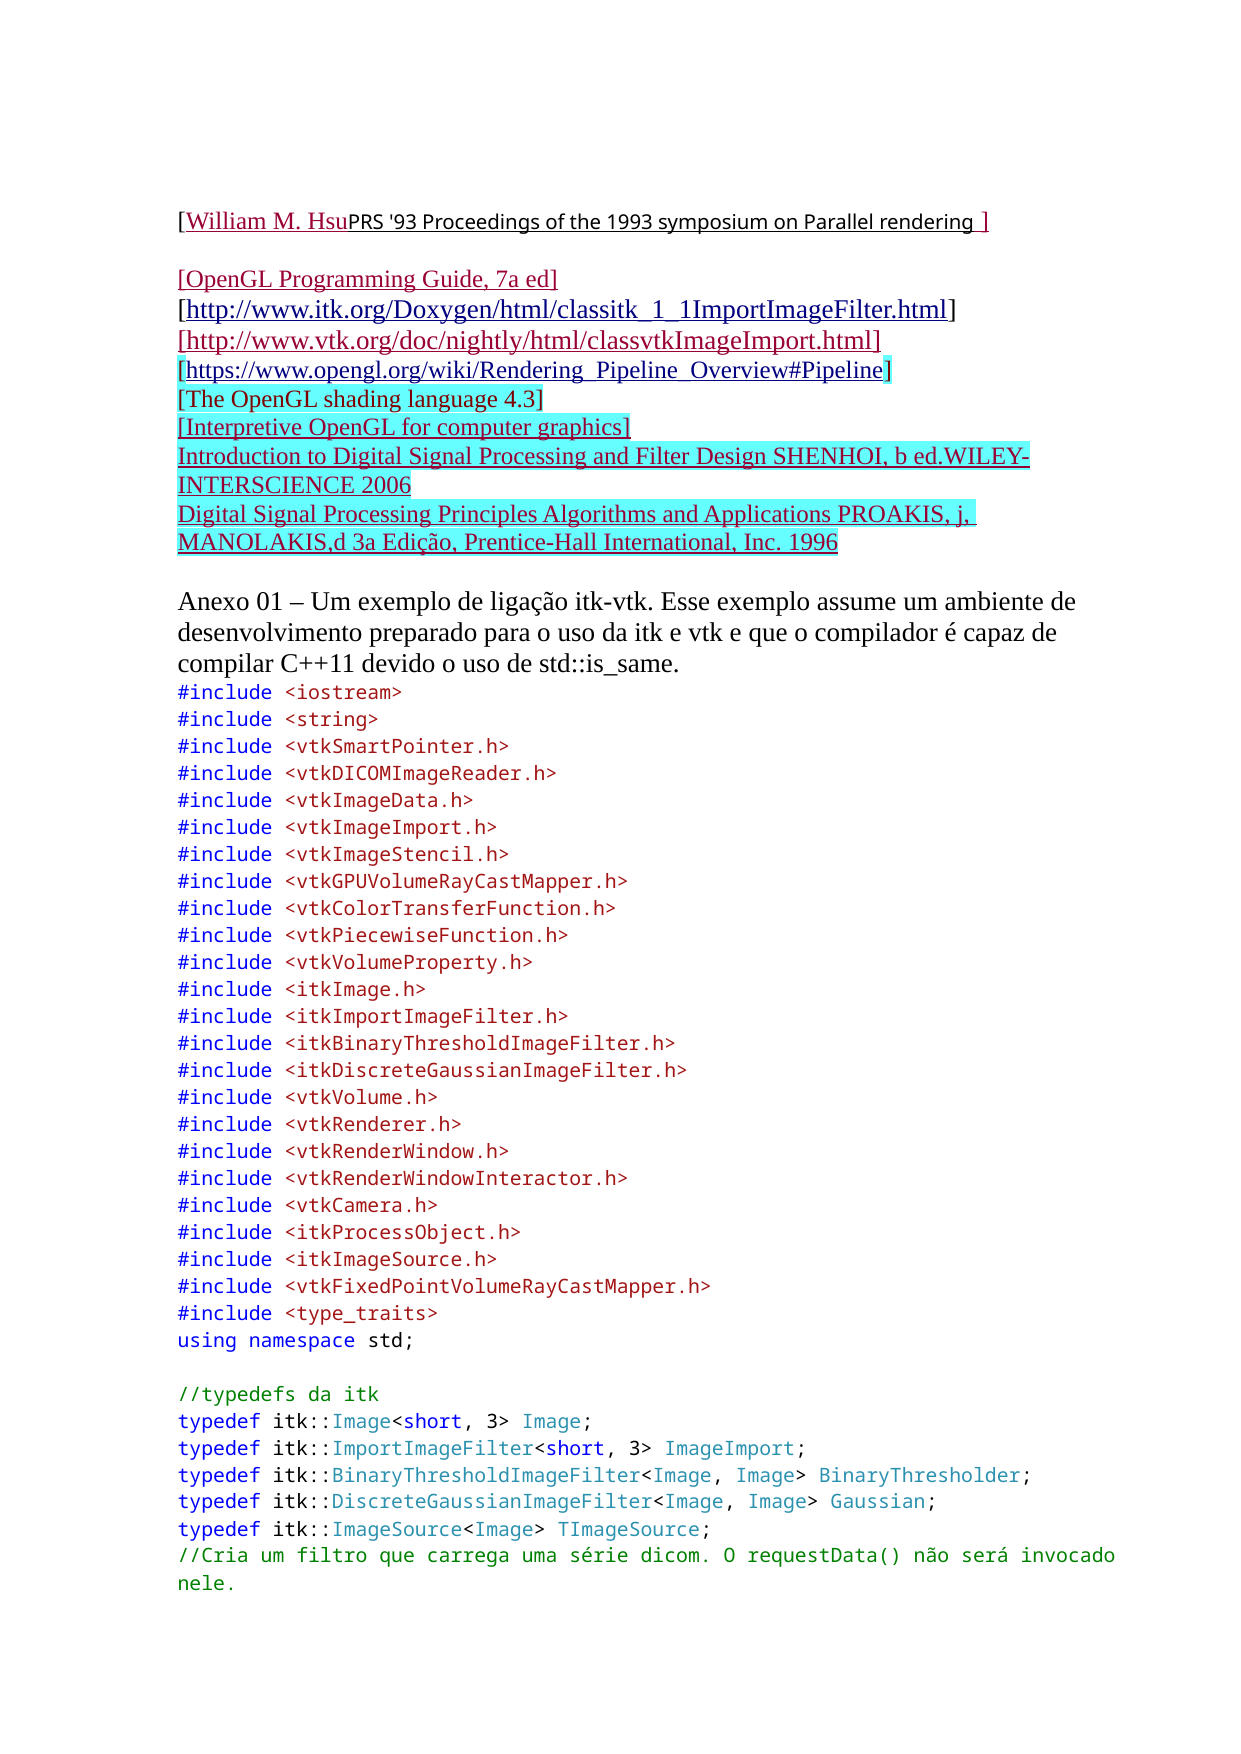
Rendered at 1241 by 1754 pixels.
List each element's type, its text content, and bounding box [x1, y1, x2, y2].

text #include <vtkImageImport.h> [177, 813, 1122, 840]
text Anexo 01 – Um exemplo de ligação itk-vtk. Esse exemplo assume um ambiente de desenvolvimento preparado para o uso da itk e vtk e que o compilador é capaz de compilar C++11 devido o uso de std::is_same. [177, 585, 1122, 678]
text #include <vtkImageStencil.h> [177, 840, 1122, 867]
text #include <itkImageSource.h> [177, 1245, 1122, 1272]
text #include <vtkSmartPointer.h> [177, 732, 1122, 759]
text typedef itk::BinaryThresholdImageFilter<Image, Image> BinaryThresholder; [177, 1461, 1122, 1488]
text #include <vtkRenderWindowInteractor.h> [177, 1164, 1122, 1191]
text #include <itkImportImageFilter.h> [177, 1002, 1122, 1029]
text #include <itkBinaryThresholdImageFilter.h> [177, 1029, 1122, 1056]
text #include <vtkImageData.h> [177, 786, 1122, 813]
text #include <vtkRenderWindow.h> [177, 1137, 1122, 1164]
text [OpenGL Programming Guide, 7a ed] [177, 264, 1122, 293]
text typedef itk::ImageSource<Image> TImageSource; [177, 1515, 1122, 1542]
text #include <vtkDICOMImageReader.h> [177, 759, 1122, 786]
text #include <vtkPiecewiseFunction.h> [177, 921, 1122, 948]
text [William M. HsuPRS '93 Proceedings of the 1993 symposium on Parallel rendering ] [177, 206, 1122, 235]
text #include <itkImage.h> [177, 975, 1122, 1002]
text //Cria um filtro que carrega uma série dicom. O requestData() não será invocado nele. [177, 1542, 1122, 1596]
text [Interpretive OpenGL for computer graphics] [177, 412, 1122, 441]
text Introduction to Digital Signal Processing and Filter Design SHENHOI, b ed.WILEY-INTERSCIENCE 2006 [177, 441, 1122, 499]
text #include <vtkVolume.h> [177, 1083, 1122, 1110]
text [https://www.opengl.org/wiki/Rendering_Pipeline_Overview#Pipeline] [177, 355, 1122, 384]
text #include <vtkVolumeProperty.h> [177, 948, 1122, 975]
text [http://www.itk.org/Doxygen/html/classitk_1_1ImportImageFilter.html] [177, 293, 1122, 324]
text #include <vtkFixedPointVolumeRayCastMapper.h> [177, 1272, 1122, 1299]
text #include <vtkCamera.h> [177, 1191, 1122, 1218]
text #include <vtkGPUVolumeRayCastMapper.h> [177, 867, 1122, 894]
text typedef itk::DiscreteGaussianImageFilter<Image, Image> Gaussian; [177, 1488, 1122, 1515]
text typedef itk::ImportImageFilter<short, 3> ImageImport; [177, 1434, 1122, 1461]
text #include <itkDiscreteGaussianImageFilter.h> [177, 1056, 1122, 1083]
text #include <vtkRenderer.h> [177, 1110, 1122, 1137]
text #include <type_traits> [177, 1299, 1122, 1326]
text [The OpenGL shading language 4.3] [177, 384, 1122, 412]
text typedef itk::Image<short, 3> Image; [177, 1407, 1122, 1434]
text #include <string> [177, 705, 1122, 732]
text Digital Signal Processing Principles Algorithms and Applications PROAKIS, j, MANOLAKIS,d 3a Edição, Prentice-Hall International, Inc. 1996 [177, 499, 1122, 556]
text #include <iostream> [177, 678, 1122, 705]
text #include <itkProcessObject.h> [177, 1218, 1122, 1245]
text [http://www.vtk.org/doc/nightly/html/classvtkImageImport.html] [177, 324, 1122, 355]
text using namespace std; [177, 1326, 1122, 1353]
text #include <vtkColorTransferFunction.h> [177, 894, 1122, 921]
text //typedefs da itk [177, 1380, 1122, 1407]
